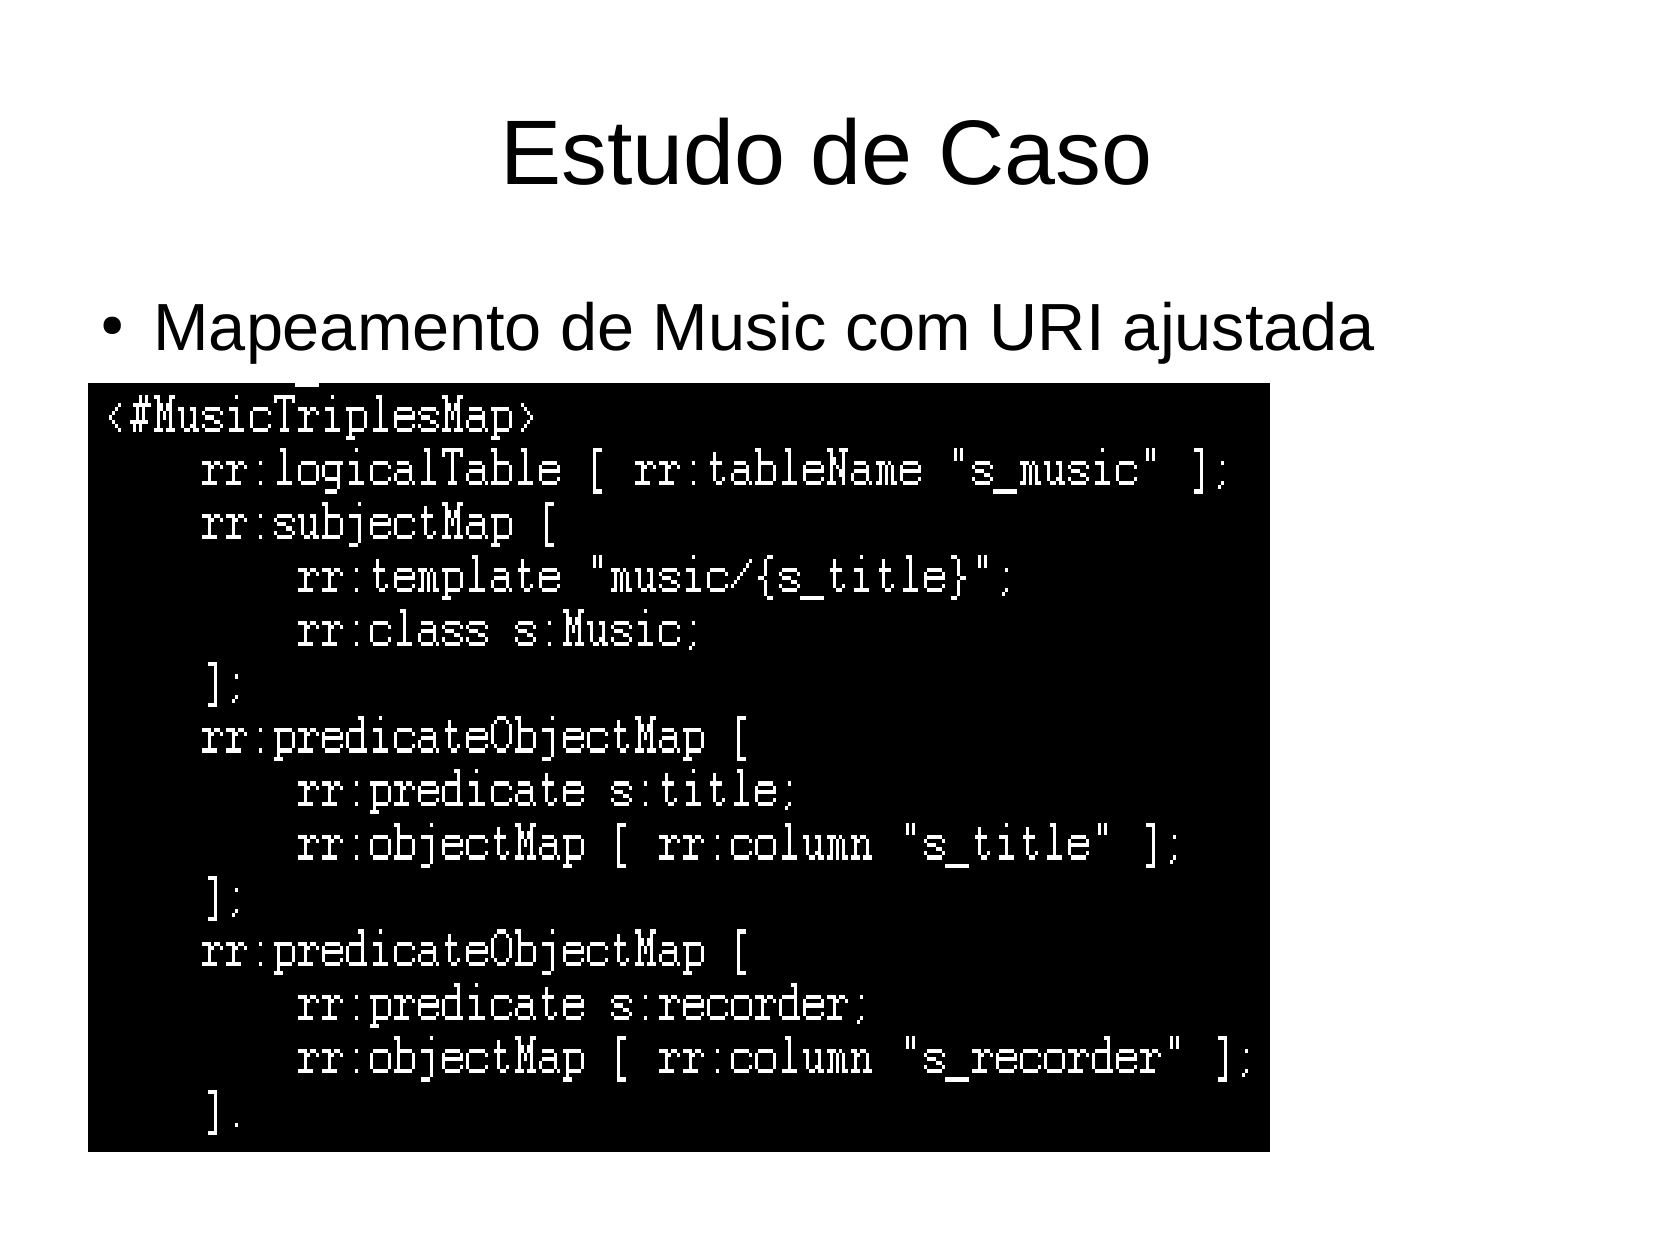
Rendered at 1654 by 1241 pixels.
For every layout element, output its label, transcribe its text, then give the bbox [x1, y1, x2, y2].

picture [88, 383, 1270, 1152]
title Estudo de Caso [82, 49, 1571, 257]
list Mapeamento de Music com URI ajustada [82, 290, 1571, 1094]
